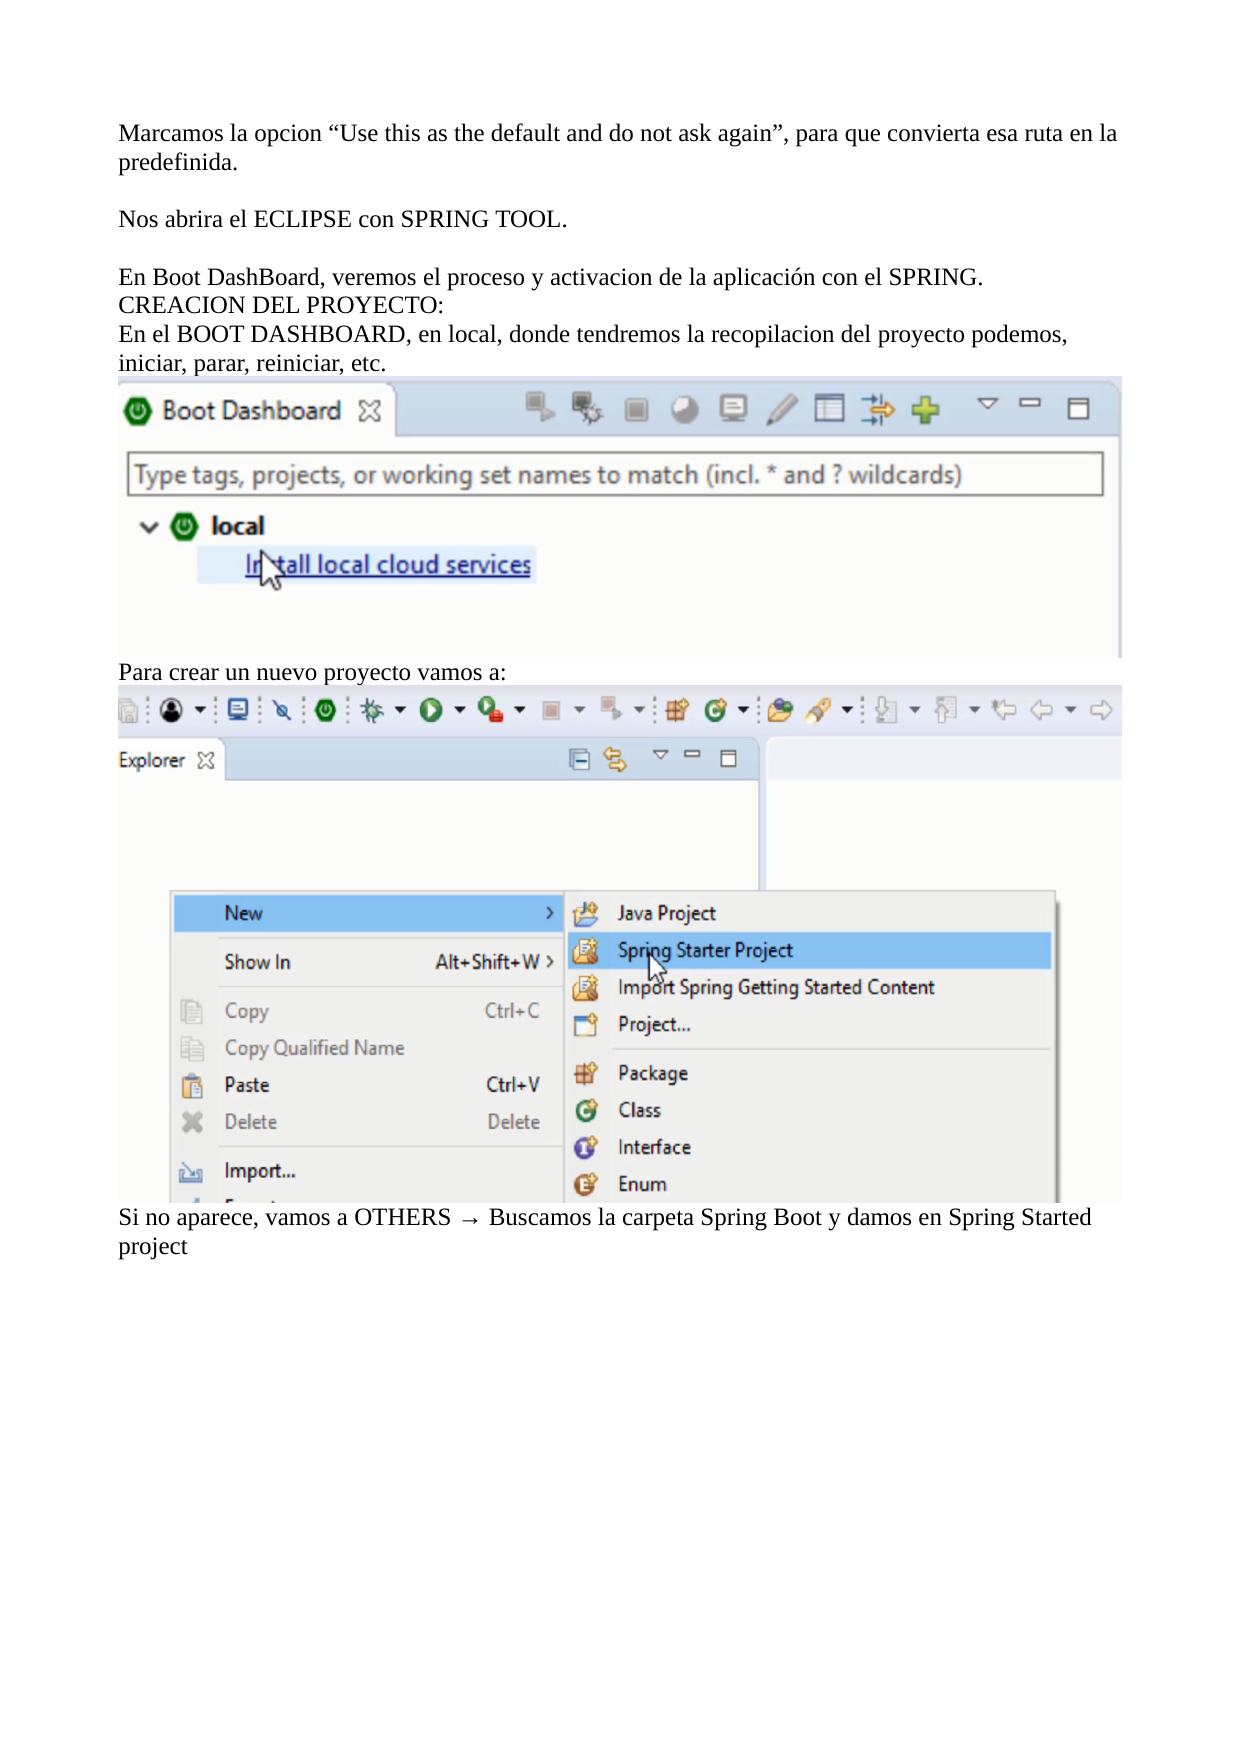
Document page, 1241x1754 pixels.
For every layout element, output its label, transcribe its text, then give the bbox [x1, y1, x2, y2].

text CREACION DEL PROYECTO: [118, 291, 1122, 319]
text Si no aparece, vamos a OTHERS → Buscamos la carpeta Spring Boot y damos en Spring Started project [118, 1203, 1122, 1259]
text En Boot DashBoard, veremos el proceso y activacion de la aplicación con el SPRING. [118, 262, 1122, 291]
text En el BOOT DASHBOARD, en local, donde tendremos la recopilacion del proyecto podemos, iniciar, parar, reiniciar, etc. [118, 319, 1122, 376]
text Para crear un nuevo proyecto vamos a: [118, 658, 1122, 685]
text Nos abrira el ECLIPSE con SPRING TOOL. [118, 204, 1122, 233]
text Marcamos la opcion “Use this as the default and do not ask again”, para que convierta esa ruta en la predefinida. [118, 118, 1122, 176]
